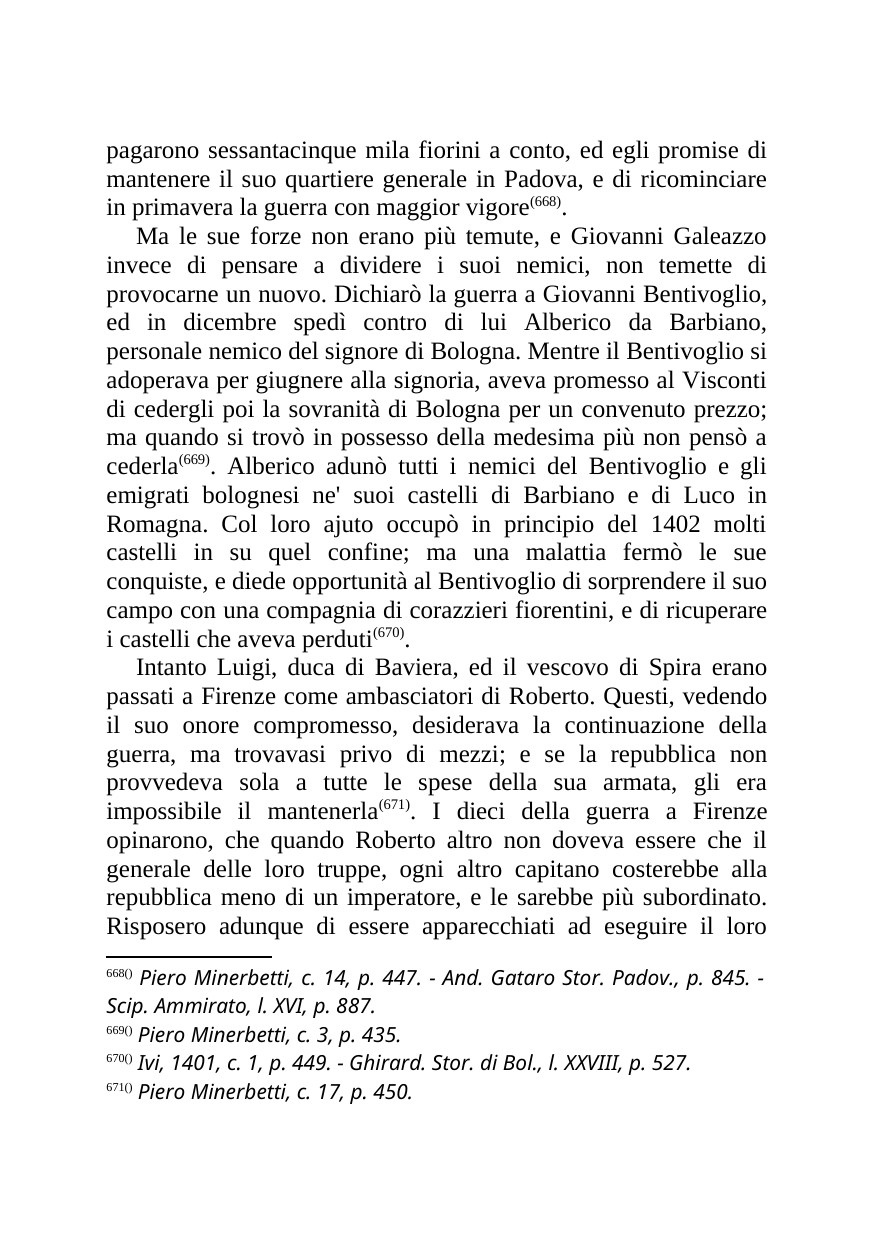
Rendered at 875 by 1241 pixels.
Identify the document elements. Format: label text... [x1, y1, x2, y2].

text () Ivi, 1401, c. 1, p. 449. - Ghirard. Stor. di Bol., l. XXVIII, p. 527. [106, 1048, 768, 1077]
text pagarono sessantacinque mila fiorini a conto, ed egli promise di mantenere il suo quartiere generale in Padova, e di ricominciare in primavera la guerra con maggior vigore(). [106, 135, 768, 221]
text Intanto Luigi, duca di Baviera, ed il vescovo di Spira erano passati a Firenze come ambasciatori di Roberto. Questi, vedendo il suo onore compromesso, desiderava la continuazione della guerra, ma trovavasi privo di mezzi; e se la repubblica non provvedeva sola a tutte le spese della sua armata, gli era impossibile il mantenerla(). I dieci della guerra a Firenze opinarono, che quando Roberto altro non doveva essere che il generale delle loro truppe, ogni altro capitano costerebbe alla repubblica meno di un imperatore, e le sarebbe più subordinato. Risposero adunque di essere apparecchiati ad eseguire il loro [106, 652, 768, 940]
text () Piero Minerbetti, c. 17, p. 450. [106, 1077, 768, 1105]
text () Piero Minerbetti, c. 14, p. 447. - And. Gataro Stor. Padov., p. 845. - Scip. Ammirato, l. XVI, p. 887. [106, 963, 768, 1020]
text Ma le sue forze non erano più temute, e Giovanni Galeazzo invece di pensare a dividere i suoi nemici, non temette di provocarne un nuovo. Dichiarò la guerra a Giovanni Bentivoglio, ed in dicembre spedì contro di lui Alberico da Barbiano, personale nemico del signore di Bologna. Mentre il Bentivoglio si adoperava per giugnere alla signoria, aveva promesso al Visconti di cedergli poi la sovranità di Bologna per un convenuto prezzo; ma quando si trovò in possesso della medesima più non pensò a cederla(). Alberico adunò tutti i nemici del Bentivoglio e gli emigrati bolognesi ne' suoi castelli di Barbiano e di Luco in Romagna. Col loro ajuto occupò in principio del 1402 molti castelli in su quel confine; ma una malattia fermò le sue conquiste, e diede opportunità al Bentivoglio di sorprendere il suo campo con una compagnia di corazzieri fiorentini, e di ricuperare i castelli che aveva perduti(). [106, 221, 768, 652]
text () Piero Minerbetti, c. 3, p. 435. [106, 1020, 768, 1048]
